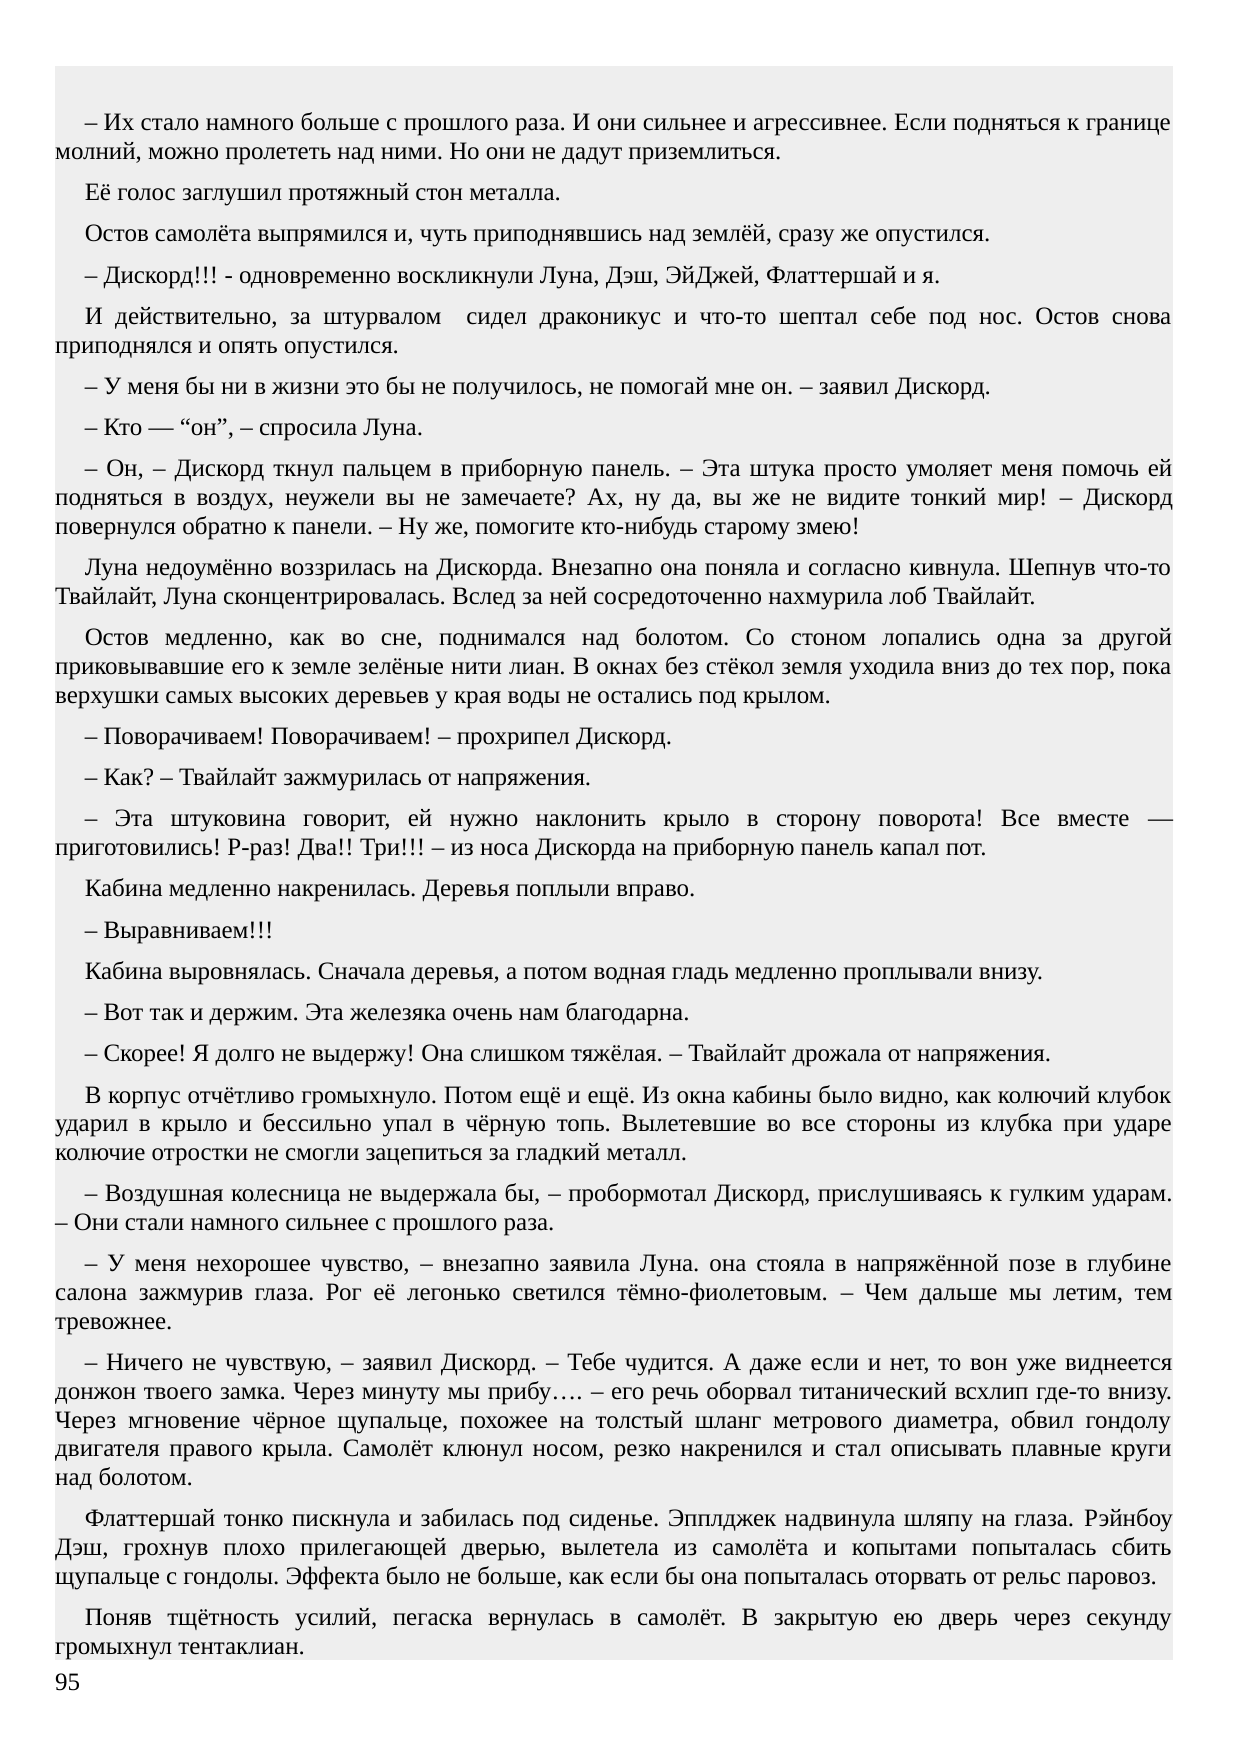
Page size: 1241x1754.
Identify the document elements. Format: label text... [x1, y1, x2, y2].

text Поняв тщётность усилий, пегаска вернулась в самолёт. В закрытую ею дверь через секунду громыхнул тентаклиан. [55, 1602, 1173, 1660]
text Луна недоумённо воззрилась на Дискорда. Внезапно она поняла и согласно кивнула. Шепнув что-то Твайлайт, Луна сконцентрировалась. Вслед за ней сосредоточенно нахмурила лоб Твайлайт. [55, 552, 1173, 610]
text – Эта штуковина говорит, ей нужно наклонить крыло в сторону поворота! Все вместе — приготовились! Р-раз! Два!! Три!!! – из носа Дискорда на приборную панель капал пот. [55, 803, 1173, 861]
text Её голос заглушил протяжный стон металла. [55, 177, 1173, 206]
text И действительно, за штурвалом сидел драконикус и что-то шептал себе под нос. Остов снова приподнялся и опять опустился. [55, 301, 1173, 358]
text – Скорее! Я долго не выдержу! Она слишком тяжёлая. – Твайлайт дрожала от напряжения. [55, 1038, 1173, 1067]
text – Вот так и держим. Эта железяка очень нам благодарна. [55, 997, 1173, 1026]
text – Выравниваем!!! [55, 915, 1173, 943]
text – Их стало намного больше с прошлого раза. И они сильнее и агрессивнее. Если подняться к границе молний, можно пролететь над ними. Но они не дадут приземлиться. [55, 107, 1173, 165]
text – Как? – Твайлайт зажмурилась от напряжения. [55, 762, 1173, 791]
text Остов медленно, как во сне, поднимался над болотом. Со стоном лопались одна за другой приковывавшие его к земле зелёные нити лиан. В окнах без стёкол земля уходила вниз до тех пор, пока верхушки самых высоких деревьев у края воды не остались под крылом. [55, 622, 1173, 708]
text Флаттершай тонко пискнула и забилась под сиденье. Эпплджек надвинула шляпу на глаза. Рэйнбоу Дэш, грохнув плохо прилегающей дверью, вылетела из самолёта и копытами попыталась сбить щупальце с гондолы. Эффекта было не больше, как если бы она попыталась оторвать от рельс паровоз. [55, 1503, 1173, 1590]
text В корпус отчётливо громыхнуло. Потом ещё и ещё. Из окна кабины было видно, как колючий клубок ударил в крыло и бессильно упал в чёрную топь. Вылетевшие во все стороны из клубка при ударе колючие отростки не смогли зацепиться за гладкий металл. [55, 1080, 1173, 1166]
text – Поворачиваем! Поворачиваем! – прохрипел Дискорд. [55, 721, 1173, 750]
text – Он, – Дискорд ткнул пальцем в приборную панель. – Эта штука просто умоляет меня помочь ей подняться в воздух, неужели вы не замечаете? Ах, ну да, вы же не видите тонкий мир! – Дискорд повернулся обратно к панели. – Ну же, помогите кто-нибудь старому змею! [55, 453, 1173, 540]
text – У меня бы ни в жизни это бы не получилось, не помогай мне он. – заявил Дискорд. [55, 371, 1173, 400]
text Остов самолёта выпрямился и, чуть приподнявшись над землёй, сразу же опустился. [55, 218, 1173, 247]
text – Ничего не чувствую, – заявил Дискорд. – Тебе чудится. А даже если и нет, то вон уже виднеется донжон твоего замка. Через минуту мы прибу…. – его речь оборвал титанический всхлип где-то внизу. Через мгновение чёрное щупальце, похожее на толстый шланг метрового диаметра, обвил гондолу двигателя правого крыла. Самолёт клюнул носом, резко накренился и стал описывать плавные круги над болотом. [55, 1347, 1173, 1491]
text Кабина выровнялась. Сначала деревья, а потом водная гладь медленно проплывали внизу. [55, 956, 1173, 985]
text – Воздушная колесница не выдержала бы, – пробормотал Дискорд, прислушиваясь к гулким ударам. – Они стали намного сильнее с прошлого раза. [55, 1178, 1173, 1236]
text – Кто — “он”, – спросила Луна. [55, 412, 1173, 441]
text Кабина медленно накренилась. Деревья поплыли вправо. [55, 873, 1173, 902]
text – У меня нехорошее чувство, – внезапно заявила Луна. она стояла в напряжённой позе в глубине салона зажмурив глаза. Рог её легонько светился тёмно-фиолетовым. – Чем дальше мы летим, тем тревожнее. [55, 1248, 1173, 1335]
text – Дискорд!!! - одновременно воскликнули Луна, Дэш, ЭйДжей, Флаттершай и я. [55, 260, 1173, 288]
